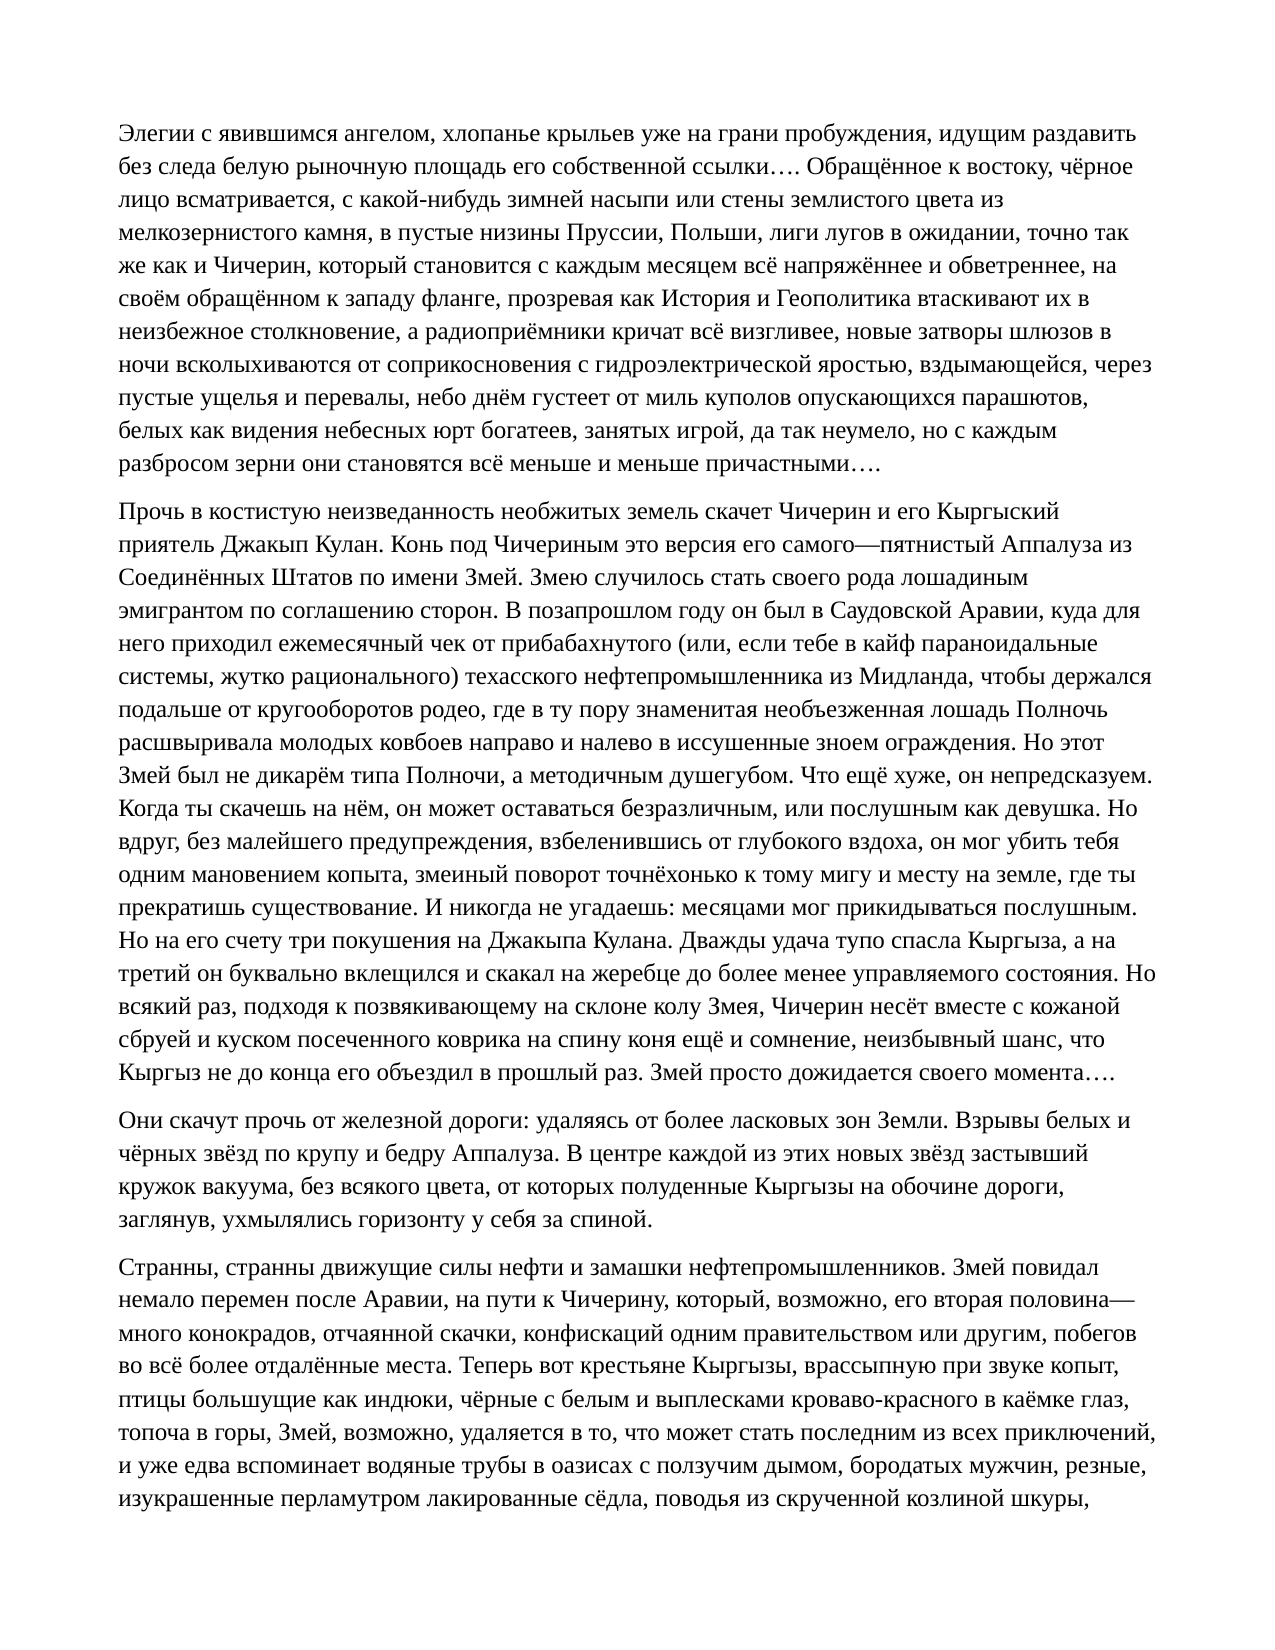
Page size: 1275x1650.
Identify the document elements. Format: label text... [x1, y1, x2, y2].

text Прочь в костистую неизведанность необжитых земель скачет Чичерин и его Кыргыский приятель Джакып Кулан. Конь под Чичериным это версия его самого—пятнистый Аппалуза из Соединённых Штатов по имени Змей. Змею случилось стать своего рода лошадиным эмигрантом по соглашению сторон. В позапрошлом году он был в Саудовской Аравии, куда для него приходил ежемесячный чек от прибабахнутого (или, если тебе в кайф параноидальные системы, жутко рационального) техасского нефтепромышленника из Мидланда, чтобы держался подальше от кругооборотов родео, где в ту пору знаменитая необъезженная лошадь Полночь расшвыривала молодых ковбоев направо и налево в иссушенные зноем ограждения. Но этот Змей был не дикарём типа Полночи, а методичным душегубом. Что ещё хуже, он непредсказуем. Когда ты скачешь на нём, он может оставаться безразличным, или послушным как девушка. Но вдруг, без малейшего предупреждения, взбеленившись от глубокого вздоха, он мог убить тебя одним мановением копыта, змеиный поворот точнёхонько к тому мигу и месту на земле, где ты прекратишь существование. И никогда не угадаешь: месяцами мог прикидываться послушным. Но на его счету три покушения на Джакыпа Кулана. Дважды удача тупо спасла Кыргыза, а на третий он буквально вклещился и скакал на жеребце до более менее управляемого состояния. Но всякий раз, подходя к позвякивающему на склоне колу Змея, Чичерин несёт вместе с кожаной сбруей и куском посеченного коврика на спину коня ещё и сомнение, неизбывный шанс, что Кыргыз не до конца его объездил в прошлый раз. Змей просто дожидается своего момента…. [118, 496, 1157, 1086]
text Странны, странны движущие силы нефти и замашки нефтепромышленников. Змей повидал немало перемен после Аравии, на пути к Чичерину, который, возможно, его вторая половина—много конокрадов, отчаянной скачки, конфискаций одним правительством или другим, побегов во всё более отдалённые места. Теперь вот крестьяне Кыргызы, врассыпную при звуке копыт, птицы большущие как индюки, чёрные с белым и выплесками кроваво-красного в каёмке глаз, топоча в горы, Змей, возможно, удаляется в то, что может стать последним из всех приключений, и уже едва вспоминает водяные трубы в оазисах с ползучим дымом, бородатых мужчин, резные, изукрашенные перламутром лакированные сёдла, поводья из скрученной козлиной шкуры, [118, 1252, 1157, 1511]
text Элегии с явившимся ангелом, хлопанье крыльев уже на грани пробуждения, идущим раздавить без следа белую рыночную площадь его собственной ссылки…. Обращённое к востоку, чёрное лицо всматривается, с какой-нибудь зимней насыпи или стены землистого цвета из мелкозернистого камня, в пустые низины Пруссии, Польши, лиги лугов в ожидании, точно так же как и Чичерин, который становится с каждым месяцем всё напряжённее и обветреннее, на своём обращённом к западу фланге, прозревая как История и Геополитика втаскивают их в неизбежное столкновение, а радиоприёмники кричат всё визгливее, новые затворы шлюзов в ночи всколыхиваются от соприкосновения с гидроэлектрической яростью, вздымающейся, через пустые ущелья и перевалы, небо днём густеет от миль куполов опускающихся парашютов, белых как видения небесных юрт богатеев, занятых игрой, да так неумело, но с каждым разбросом зерни они становятся всё меньше и меньше причастными…. [118, 118, 1157, 477]
text Они скачут прочь от железной дороги: удаляясь от более ласковых зон Земли. Взрывы белых и чёрных звёзд по крупу и бедру Аппалуза. В центре каждой из этих новых звёзд застывший кружок вакуума, без всякого цвета, от которых полуденные Кыргызы на обочине дороги, заглянув, ухмылялись горизонту у себя за спиной. [118, 1105, 1157, 1233]
